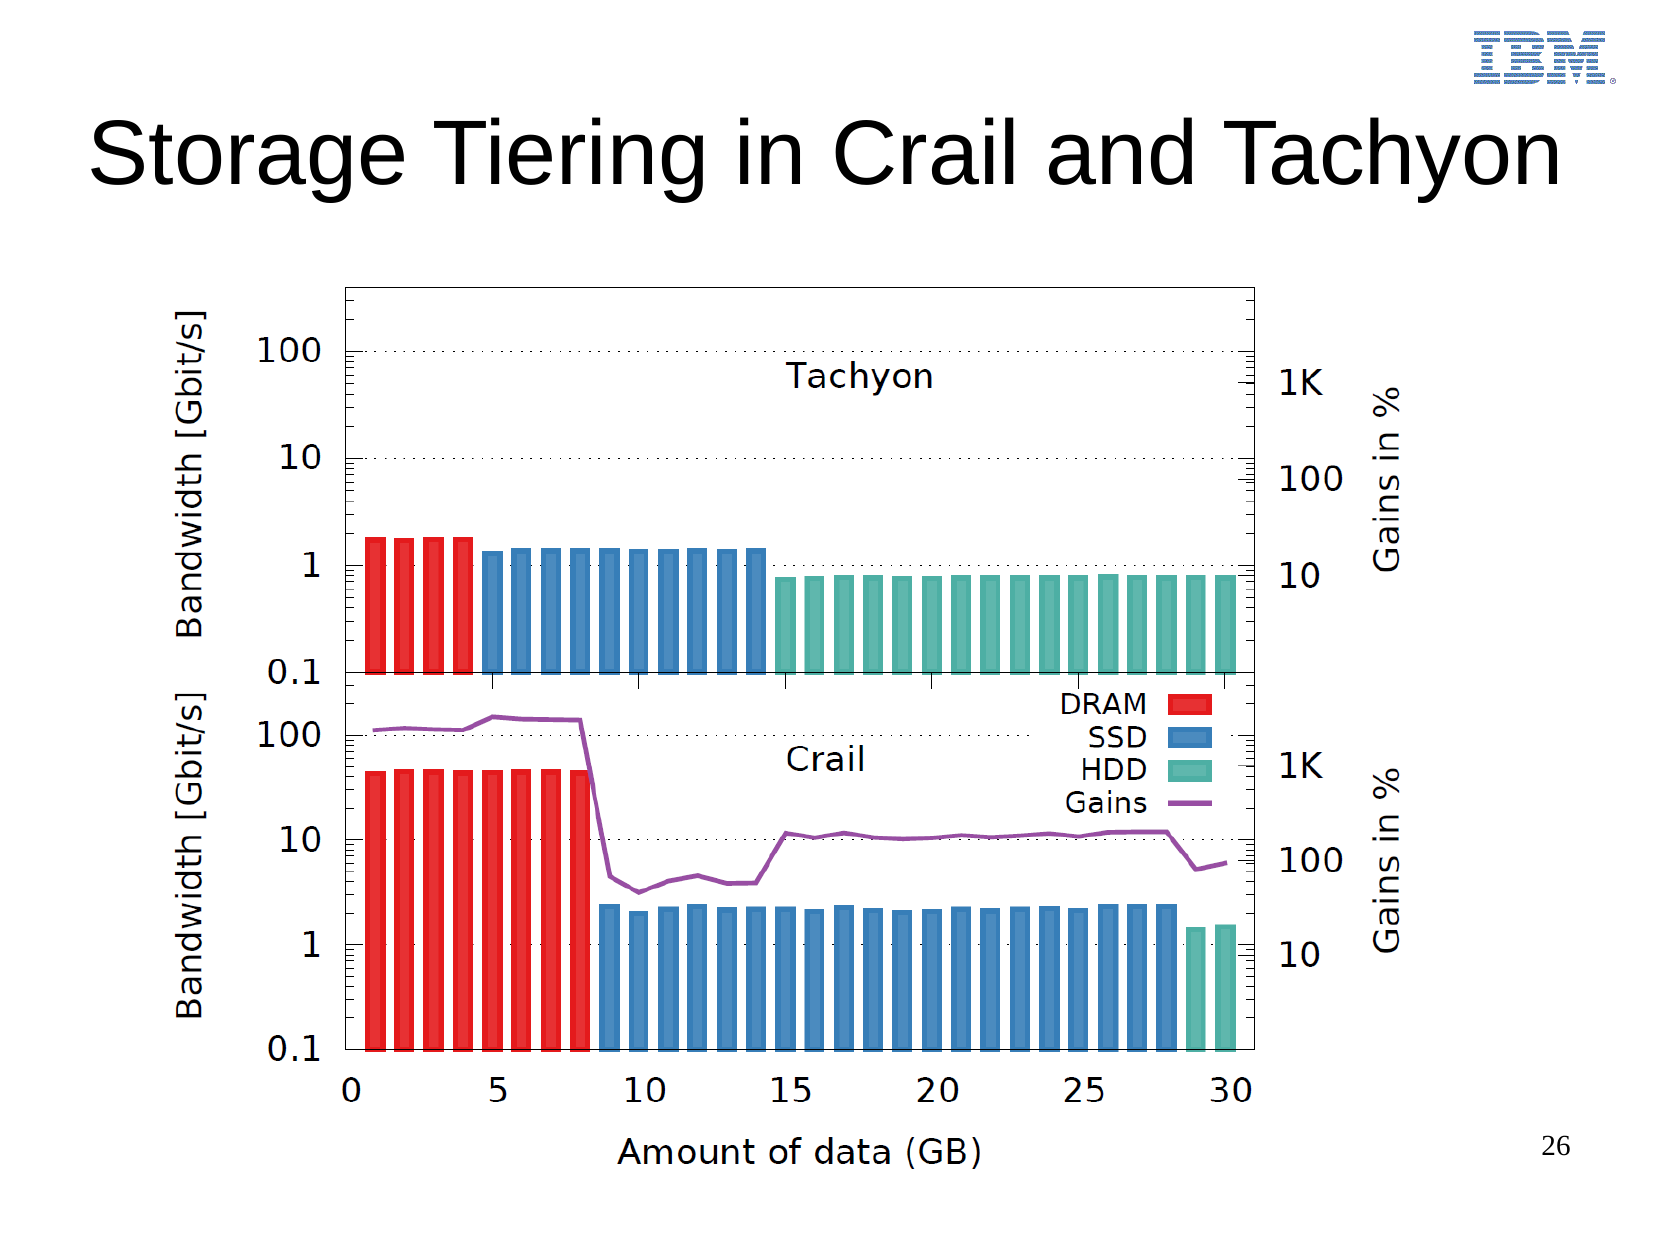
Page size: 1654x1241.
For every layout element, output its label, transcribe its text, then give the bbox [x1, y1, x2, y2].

picture [160, 272, 1467, 1171]
title Storage Tiering in Crail and Tachyon [82, 49, 1571, 257]
picture [1440, 0, 1654, 127]
